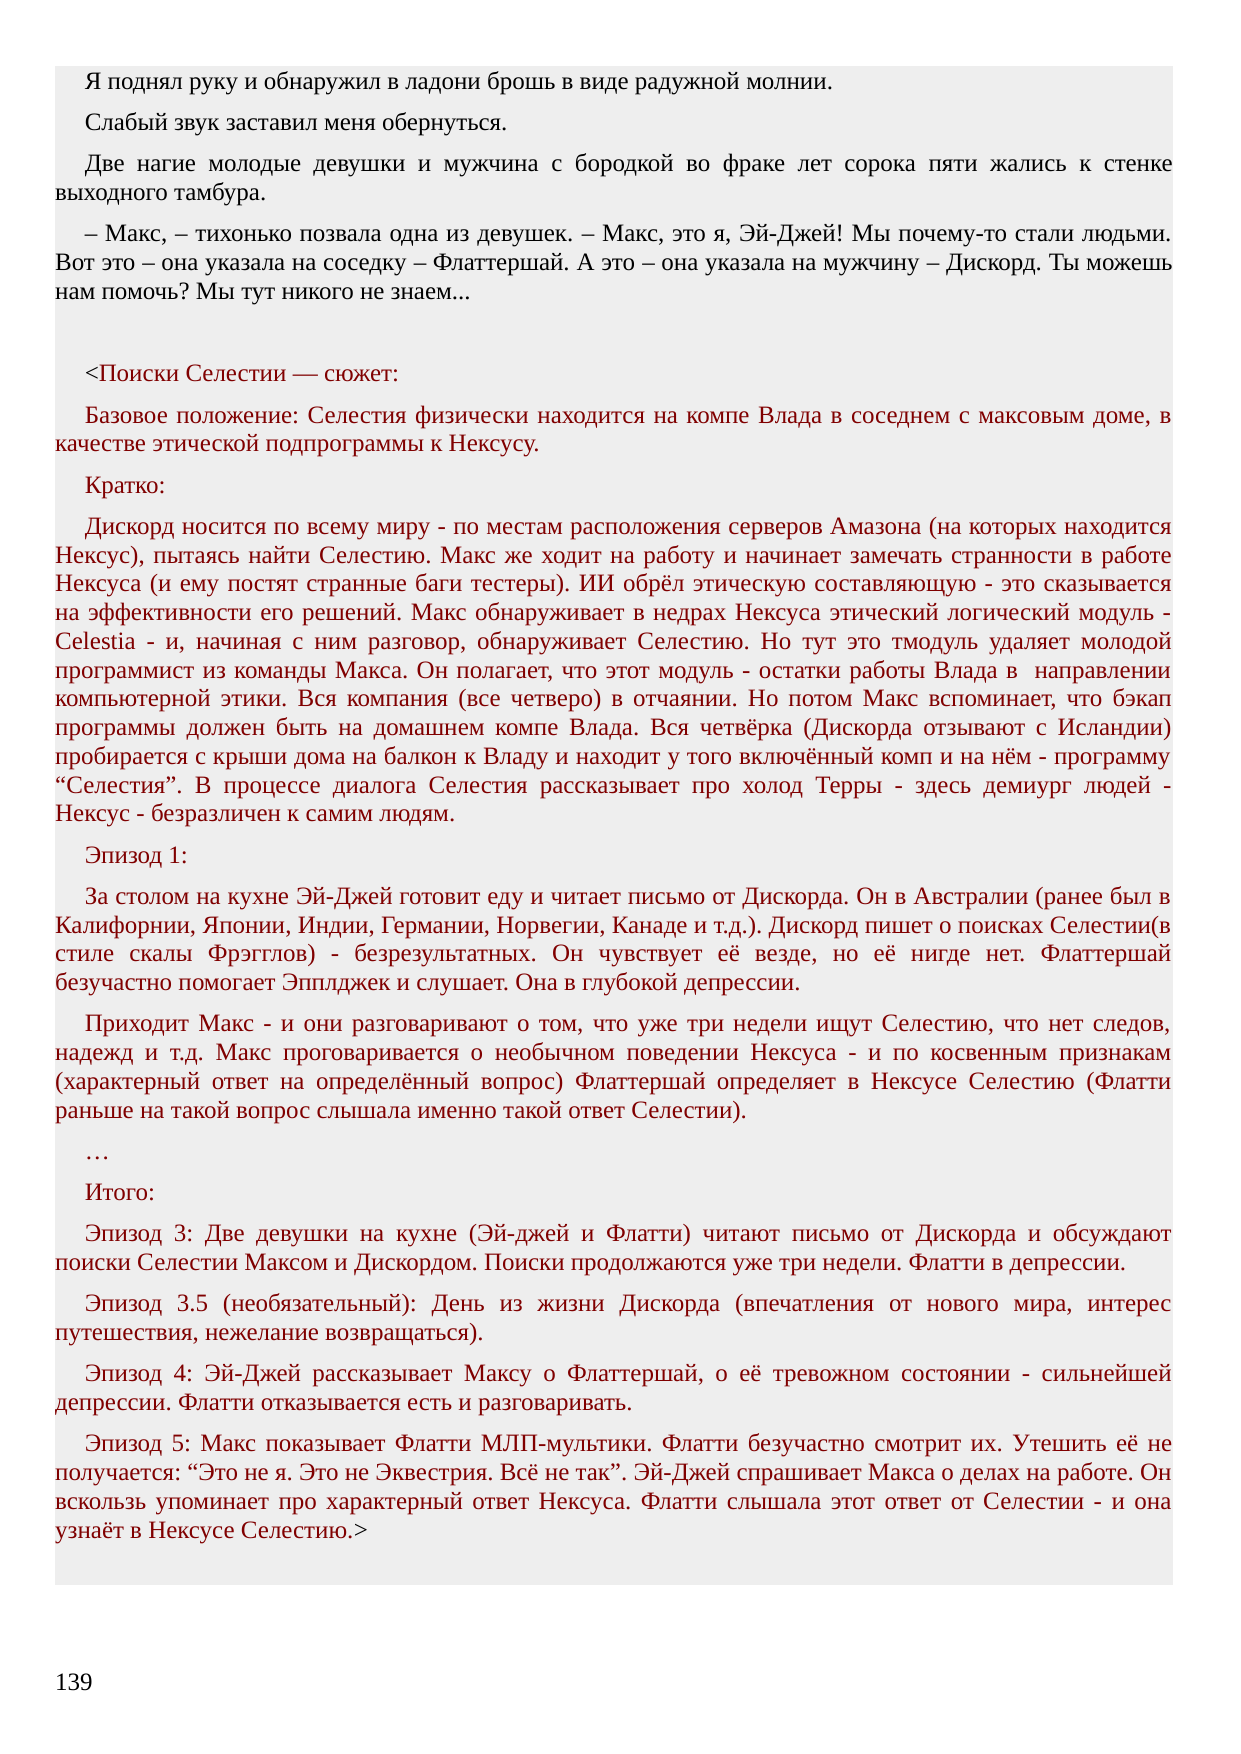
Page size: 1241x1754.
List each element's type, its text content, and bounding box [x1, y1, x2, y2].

text Эпизод 1: [55, 840, 1173, 868]
text Эпизод 3.5 (необязательный): День из жизни Дискорда (впечатления от нового мира, интерес путешествия, нежелание возвращаться). [55, 1288, 1173, 1346]
text Базовое положение: Селестия физически находится на компе Влада в соседнем с максовым доме, в качестве этической подпрограммы к Нексусу. [55, 400, 1173, 457]
text За столом на кухне Эй-Джей готовит еду и читает письмо от Дискорда. Он в Австралии (ранее был в Калифорнии, Японии, Индии, Германии, Норвегии, Канаде и т.д.). Дискорд пишет о поисках Селестии(в стиле скалы Фрэгглов) - безрезультатных. Он чувствует её везде, но её нигде нет. Флаттершай безучастно помогает Эпплджек и слушает. Она в глубокой депрессии. [55, 881, 1173, 996]
text Слабый звук заставил меня обернуться. [55, 107, 1173, 136]
text Дискорд носится по всему миру - по местам расположения серверов Амазона (на которых находится Нексус), пытаясь найти Селестию. Макс же ходит на работу и начинает замечать странности в работе Нексуса (и ему постят странные баги тестеры). ИИ обрёл этическую составляющую - это сказывается на эффективности его решений. Макс обнаруживает в недрах Нексуса этический логический модуль - Celestia - и, начиная с ним разговор, обнаруживает Селестию. Но тут это тмодуль удаляет молодой программист из команды Макса. Он полагает, что этот модуль - остатки работы Влада в направлении компьютерной этики. Вся компания (все четверо) в отчаянии. Но потом Макс вспоминает, что бэкап программы должен быть на домашнем компе Влада. Вся четвёрка (Дискорда отзывают с Исландии) пробирается с крыши дома на балкон к Владу и находит у того включённый комп и на нём - программу “Селестия”. В процессе диалога Селестия рассказывает про холод Терры - здесь демиург людей - Нексус - безразличен к самим людям. [55, 511, 1173, 827]
text – Макс, – тихонько позвала одна из девушек. – Макс, это я, Эй-Джей! Мы почему-то стали людьми. Вот это – она указала на соседку – Флаттершай. А это – она указала на мужчину – Дискорд. Ты можешь нам помочь? Мы тут никого не знаем... [55, 218, 1173, 305]
text Эпизод 5: Макс показывает Флатти МЛП-мультики. Флатти безучастно смотрит их. Утешить её не получается: “Это не я. Это не Эквестрия. Всё не так”. Эй-Джей спрашивает Макса о делах на работе. Он вскользь упоминает про характерный ответ Нексуса. Флатти слышала этот ответ от Селестии - и она узнаёт в Нексусе Селестию.> [55, 1428, 1173, 1543]
text Эпизод 3: Две девушки на кухне (Эй-джей и Флатти) читают письмо от Дискорда и обсуждают поиски Селестии Максом и Дискордом. Поиски продолжаются уже три недели. Флатти в депрессии. [55, 1218, 1173, 1276]
text … [55, 1136, 1173, 1165]
text Две нагие молодые девушки и мужчина с бородкой во фраке лет сорока пяти жались к стенке выходного тамбура. [55, 148, 1173, 206]
text Кратко: [55, 470, 1173, 498]
text <Поиски Селестии — сюжет: [55, 358, 1173, 387]
text Итого: [55, 1177, 1173, 1206]
text Я поднял руку и обнаружил в ладони брошь в виде радужной молнии. [55, 66, 1173, 95]
text Эпизод 4: Эй-Джей рассказывает Максу о Флаттершай, о её тревожном состоянии - сильнейшей депрессии. Флатти отказывается есть и разговаривать. [55, 1358, 1173, 1416]
text Приходит Макс - и они разговаривают о том, что уже три недели ищут Селестию, что нет следов, надежд и т.д. Макс проговаривается о необычном поведении Нексуса - и по косвенным признакам (характерный ответ на определённый вопрос) Флаттершай определяет в Нексусе Селестию (Флатти раньше на такой вопрос слышала именно такой ответ Селестии). [55, 1008, 1173, 1123]
